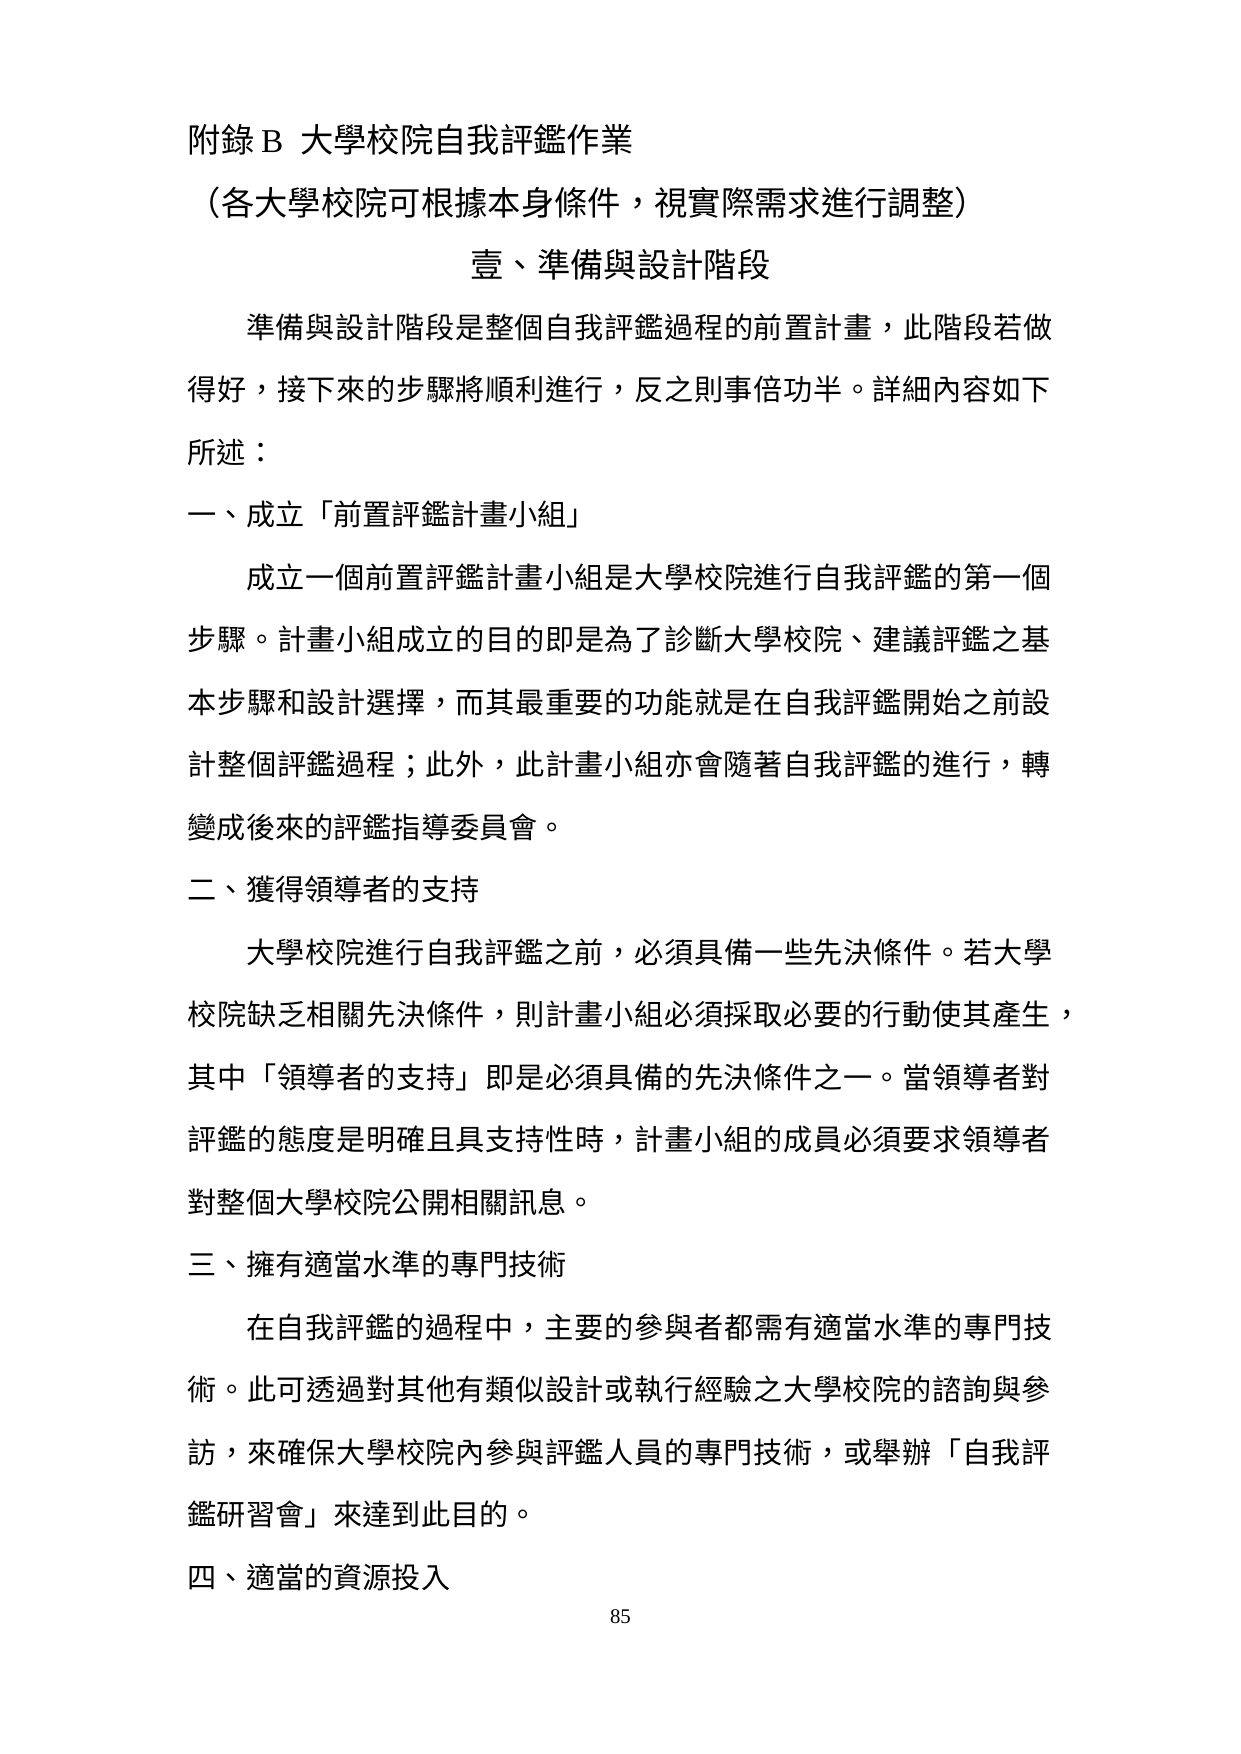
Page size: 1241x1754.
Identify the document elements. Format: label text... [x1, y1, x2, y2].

text （各大學校院可根據本身條件，視實際需求進行調整） [187, 159, 1053, 221]
text 準備與設計階段是整個自我評鑑過程的前置計畫，此階段若做得好，接下來的步驟將順利進行，反之則事倍功半。詳細內容如下所述： [187, 284, 1053, 471]
text 壹、準備與設計階段 [187, 221, 1053, 284]
text 四、適當的資源投入 [187, 1534, 1053, 1596]
text 三、擁有適當水準的專門技術 [187, 1221, 1053, 1284]
text 一、成立「前置評鑑計畫小組」 [187, 471, 1053, 534]
text 附錄B 大學校院自我評鑑作業 [187, 96, 1053, 159]
text 大學校院進行自我評鑑之前，必須具備一些先決條件。若大學校院缺乏相關先決條件，則計畫小組必須採取必要的行動使其產生，其中「領導者的支持」即是必須具備的先決條件之一。當領導者對評鑑的態度是明確且具支持性時，計畫小組的成員必須要求領導者對整個大學校院公開相關訊息。 [187, 909, 1053, 1221]
text 在自我評鑑的過程中，主要的參與者都需有適當水準的專門技術。此可透過對其他有類似設計或執行經驗之大學校院的諮詢與參訪，來確保大學校院內參與評鑑人員的專門技術，或舉辦「自我評鑑研習會」來達到此目的。 [187, 1284, 1053, 1534]
text 二、獲得領導者的支持 [187, 846, 1053, 909]
text 成立一個前置評鑑計畫小組是大學校院進行自我評鑑的第一個步驟。計畫小組成立的目的即是為了診斷大學校院、建議評鑑之基本步驟和設計選擇，而其最重要的功能就是在自我評鑑開始之前設計整個評鑑過程；此外，此計畫小組亦會隨著自我評鑑的進行，轉變成後來的評鑑指導委員會。 [187, 534, 1053, 846]
